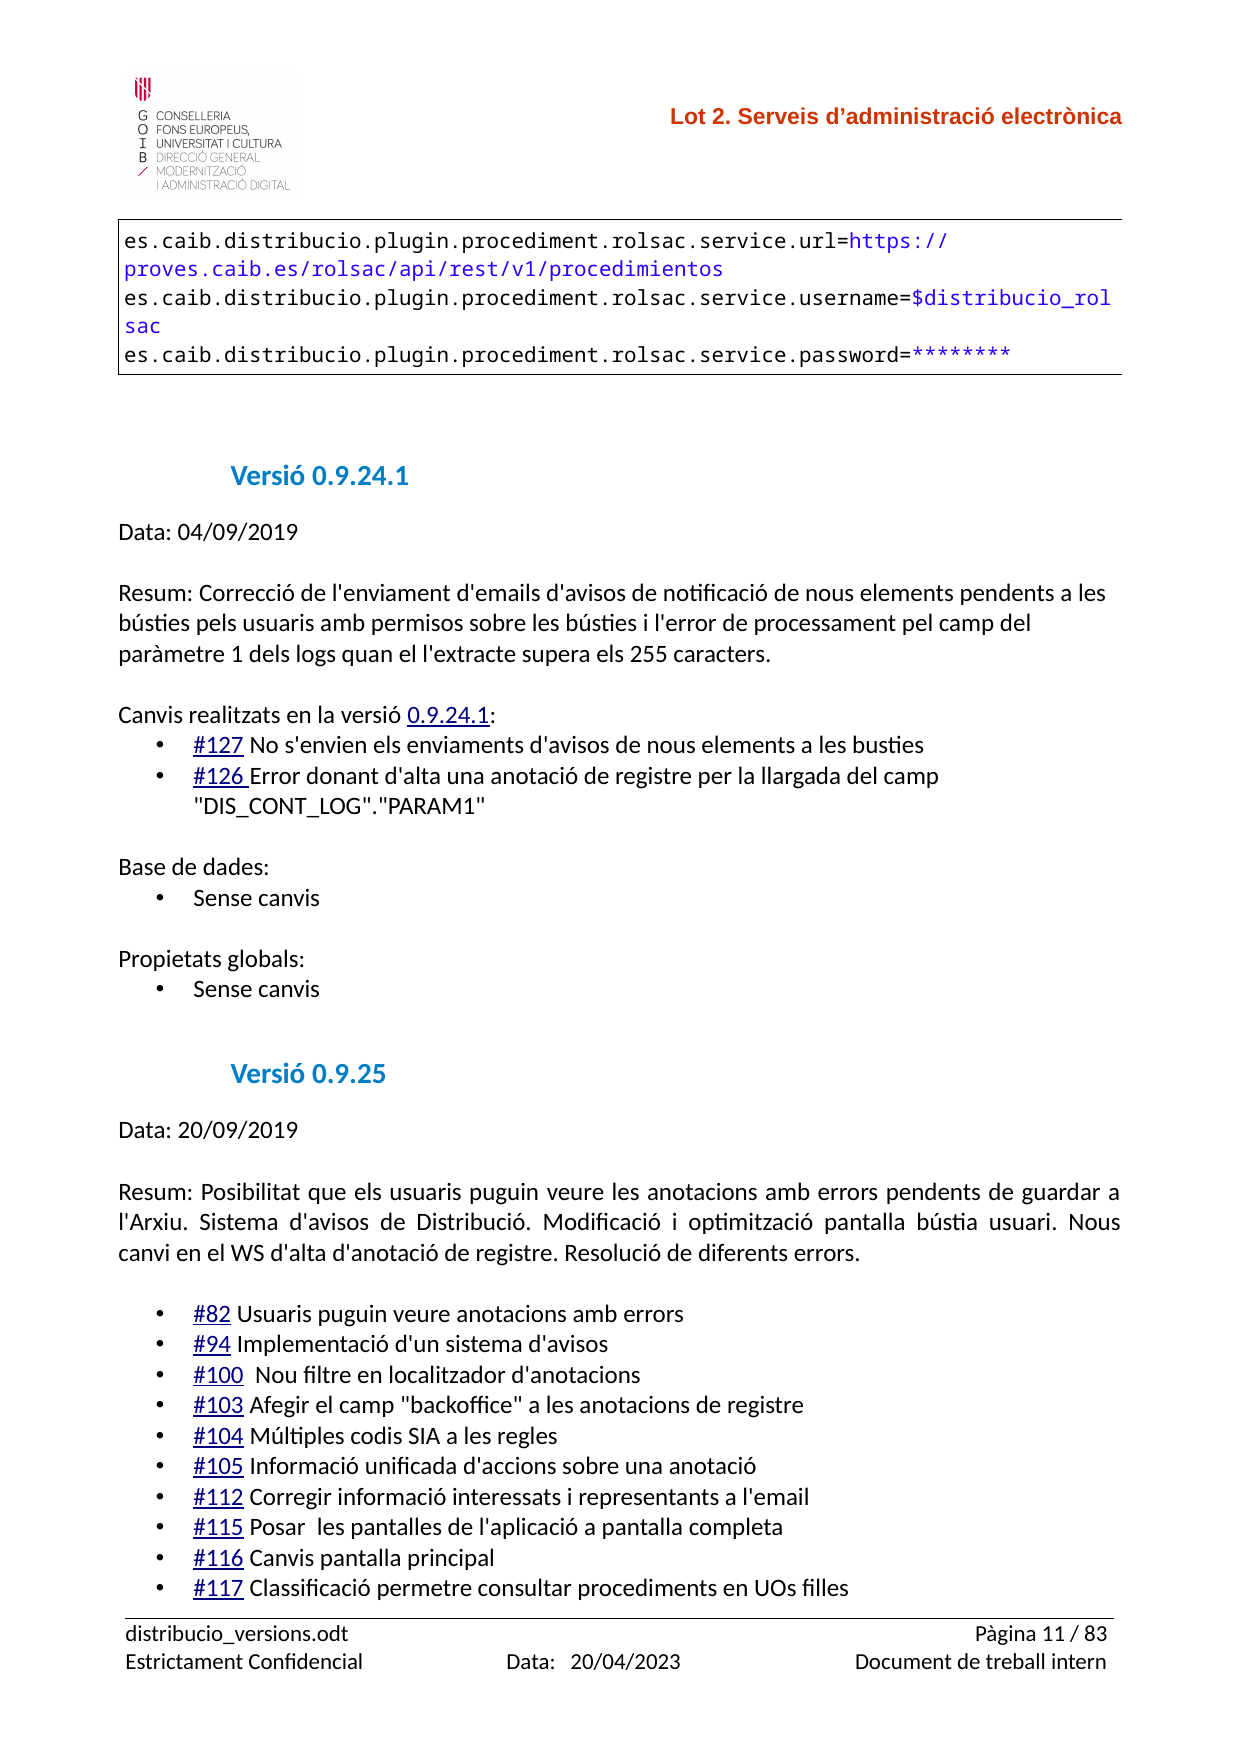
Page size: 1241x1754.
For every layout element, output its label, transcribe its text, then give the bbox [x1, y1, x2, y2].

list Sense canvis [156, 974, 1122, 1004]
list #104 Múltiples codis SIA a les regles [156, 1420, 1122, 1450]
picture [126, 70, 299, 197]
list #100 Nou filtre en localitzador d'anotacions [156, 1359, 1122, 1389]
list #94 Implementació d'un sistema d'avisos [156, 1328, 1122, 1359]
list #126 Error donant d'alta una anotació de registre per la llargada del camp "DIS_CONT_LOG"."PARAM1" [156, 760, 1122, 821]
subtitle Versió 0.9.24.1 [153, 457, 1122, 492]
text Resum: Correcció de l'enviament d'emails d'avisos de notificació de nous elements pendents a les bústies pels usuaris amb permisos sobre les bústies i l'error de processament pel camp del paràmetre 1 dels logs quan el l'extracte supera els 255 caracters. [118, 577, 1122, 668]
text Resum: Posibilitat que els usuaris puguin veure les anotacions amb errors pendents de guardar a l'Arxiu. Sistema d'avisos de Distribució. Modificació i optimització pantalla bústia usuari. Nous canvi en el WS d'alta d'anotació de registre. Resolució de diferents errors. [118, 1176, 1122, 1267]
table_header es.caib.distribucio.plugin.procediment.rolsac.service.url=https://proves.caib.es/rolsac/api/rest/v1/procedimientos es.caib.distribucio.plugin.procediment.rolsac.service.username=$distribucio_rolsac es.caib.distribucio.plugin.procediment.rolsac.service.password=******** [119, 220, 1122, 374]
list #112 Corregir informació interessats i representants a l'email [156, 1481, 1122, 1511]
list #115 Posar les pantalles de l'aplicació a pantalla completa [156, 1511, 1122, 1542]
text Canvis realitzats en la versió 0.9.24.1: [118, 699, 1122, 729]
subtitle Versió 0.9.25 [153, 1055, 1122, 1091]
text Data: 04/09/2019 [118, 516, 1122, 546]
list #82 Usuaris puguin veure anotacions amb errors [156, 1298, 1122, 1328]
list #105 Informació unificada d'accions sobre una anotació [156, 1450, 1122, 1481]
text Base de dades: [118, 852, 1122, 882]
list #127 No s'envien els enviaments d'avisos de nous elements a les busties [156, 729, 1122, 760]
list Sense canvis [156, 882, 1122, 913]
list #103 Afegir el camp "backoffice" a les anotacions de registre [156, 1389, 1122, 1420]
list #117 Classificació permetre consultar procediments en UOs filles [156, 1572, 1122, 1603]
list #116 Canvis pantalla principal [156, 1542, 1122, 1572]
text Data: 20/09/2019 [118, 1114, 1122, 1145]
text Propietats globals: [118, 943, 1122, 974]
